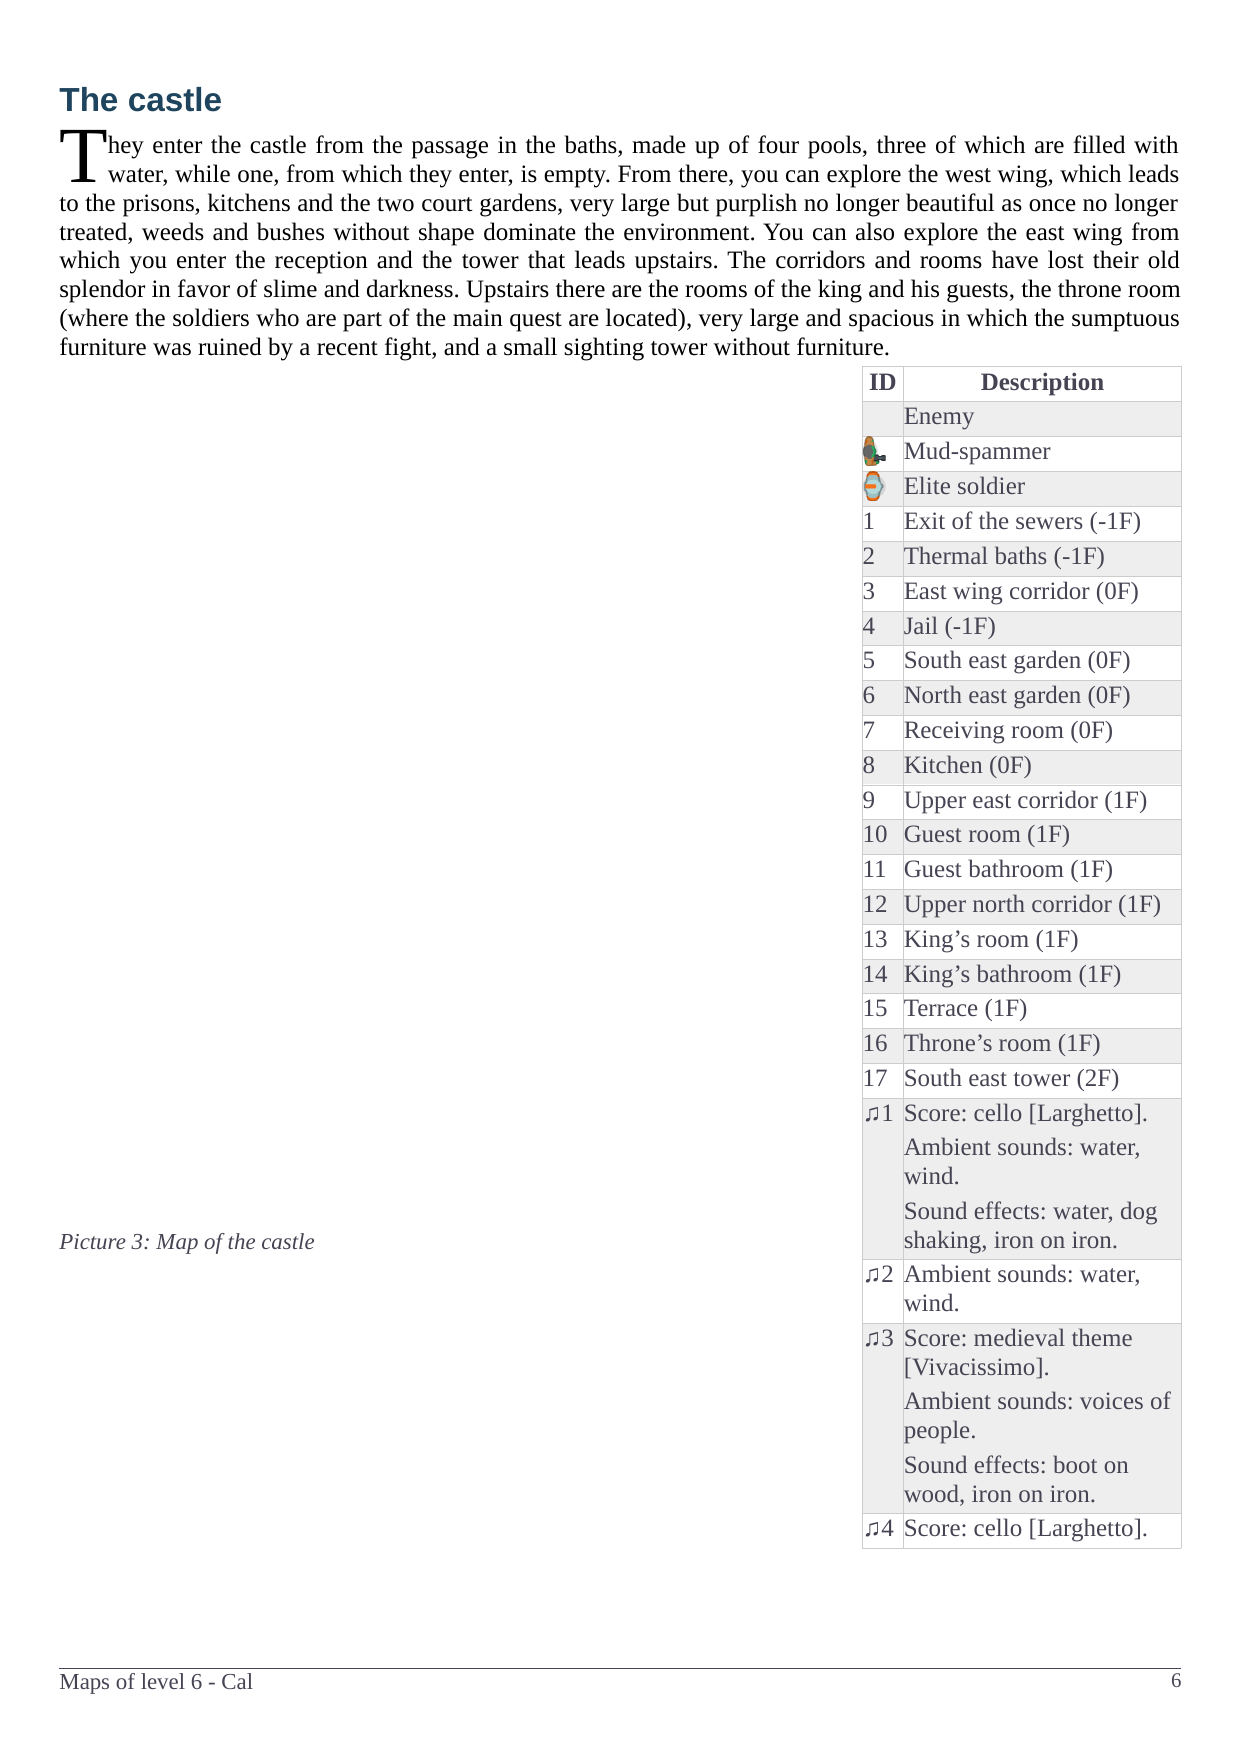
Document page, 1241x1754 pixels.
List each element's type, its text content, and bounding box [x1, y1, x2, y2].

table_cell Elite soldier [904, 472, 1181, 506]
table_cell ♫2 [863, 1260, 903, 1323]
table_cell 5 [863, 646, 903, 680]
table_cell [64, 1235, 70, 1242]
table_cell ♫4 [863, 1514, 903, 1548]
table_cell 17 [863, 1064, 903, 1098]
table_cell 3 [863, 577, 903, 611]
table_cell Exit of the sewers (-1F) [904, 507, 1181, 541]
subtitle The castle [59, 80, 1181, 118]
table_cell 2 [863, 542, 903, 576]
table_cell Score: medieval theme [Vivacissimo]. Ambient sounds: voices of people. Sound effects: boot on wood, iron on iron. [904, 1324, 1181, 1513]
table_cell East wing corridor (0F) [904, 577, 1181, 611]
table_cell 4 [863, 612, 903, 645]
table_cell Score: cello [Larghetto]. Ambient sounds: water, wind. Sound effects: water, dog shaking, iron on iron. [904, 1099, 1181, 1259]
table_cell 12 [863, 890, 903, 924]
table_cell Mud-spammer [904, 437, 1181, 471]
table_cell Upper east corridor (1F) [904, 786, 1181, 819]
table_cell 1 [863, 507, 903, 541]
table_cell 14 [863, 960, 903, 993]
table_cell Thermal baths (-1F) [904, 542, 1181, 576]
table_cell ♫3 [863, 1324, 903, 1513]
table_cell 15 [863, 994, 903, 1028]
table_cell 7 [863, 716, 903, 750]
table_cell King’s room (1F) [904, 925, 1181, 958]
table_cell Receiving room (0F) [904, 716, 1181, 750]
table_header ID [863, 367, 903, 401]
table_cell Enemy [904, 402, 1181, 436]
table_cell 9 [863, 786, 903, 819]
table_cell 6 [863, 681, 903, 715]
table_cell Ambient sounds: water, wind. [904, 1260, 1181, 1323]
table_cell Guest bathroom (1F) [904, 855, 1181, 889]
table_cell [863, 472, 903, 506]
table_cell 16 [863, 1029, 903, 1063]
table_cell 8 [863, 751, 903, 784]
table_cell [59, 366, 862, 1548]
table_cell 10 [863, 820, 903, 854]
table_cell Score: cello [Larghetto]. [904, 1514, 1181, 1548]
table_cell Upper north corridor (1F) [904, 890, 1181, 924]
table_cell King’s bathroom (1F) [904, 960, 1181, 993]
table_cell 13 [863, 925, 903, 958]
table_cell ♫1 [863, 1099, 903, 1259]
table_cell South east tower (2F) [904, 1064, 1181, 1098]
table_cell Jail (-1F) [904, 612, 1181, 645]
table_cell South east garden (0F) [904, 646, 1181, 680]
table_header Description [904, 367, 1181, 401]
table_cell [863, 437, 903, 471]
table_header They enter the castle from the passage in the baths, made up of four pools, three of which are filled with water, while one, from which they enter, is empty. From there, you can explore the west wing, which leads to the prisons, kitchens and the two court gardens, very large but purplish no longer beautiful as once no longer treated, weeds and bushes without shape dominate the environment. You can also explore the east wing from which you enter the reception and the tower that leads upstairs. The corridors and rooms have lost their old splendor in favor of slime and darkness. Upstairs there are the rooms of the king and his guests, the throne room (where the soldiers who are part of the main quest are located), very large and spacious in which the sumptuous furniture was ruined by a recent fight, and a small sighting tower without furniture. [59, 131, 1181, 366]
table_cell Terrace (1F) [904, 994, 1181, 1028]
table_cell North east garden (0F) [904, 681, 1181, 715]
table_cell 11 [863, 855, 903, 889]
table_cell Kitchen (0F) [904, 751, 1181, 784]
picture [862, 436, 886, 466]
table_cell Throne’s room (1F) [904, 1029, 1181, 1063]
table_cell Guest room (1F) [904, 820, 1181, 854]
table_cell [863, 402, 903, 436]
picture [862, 471, 886, 501]
